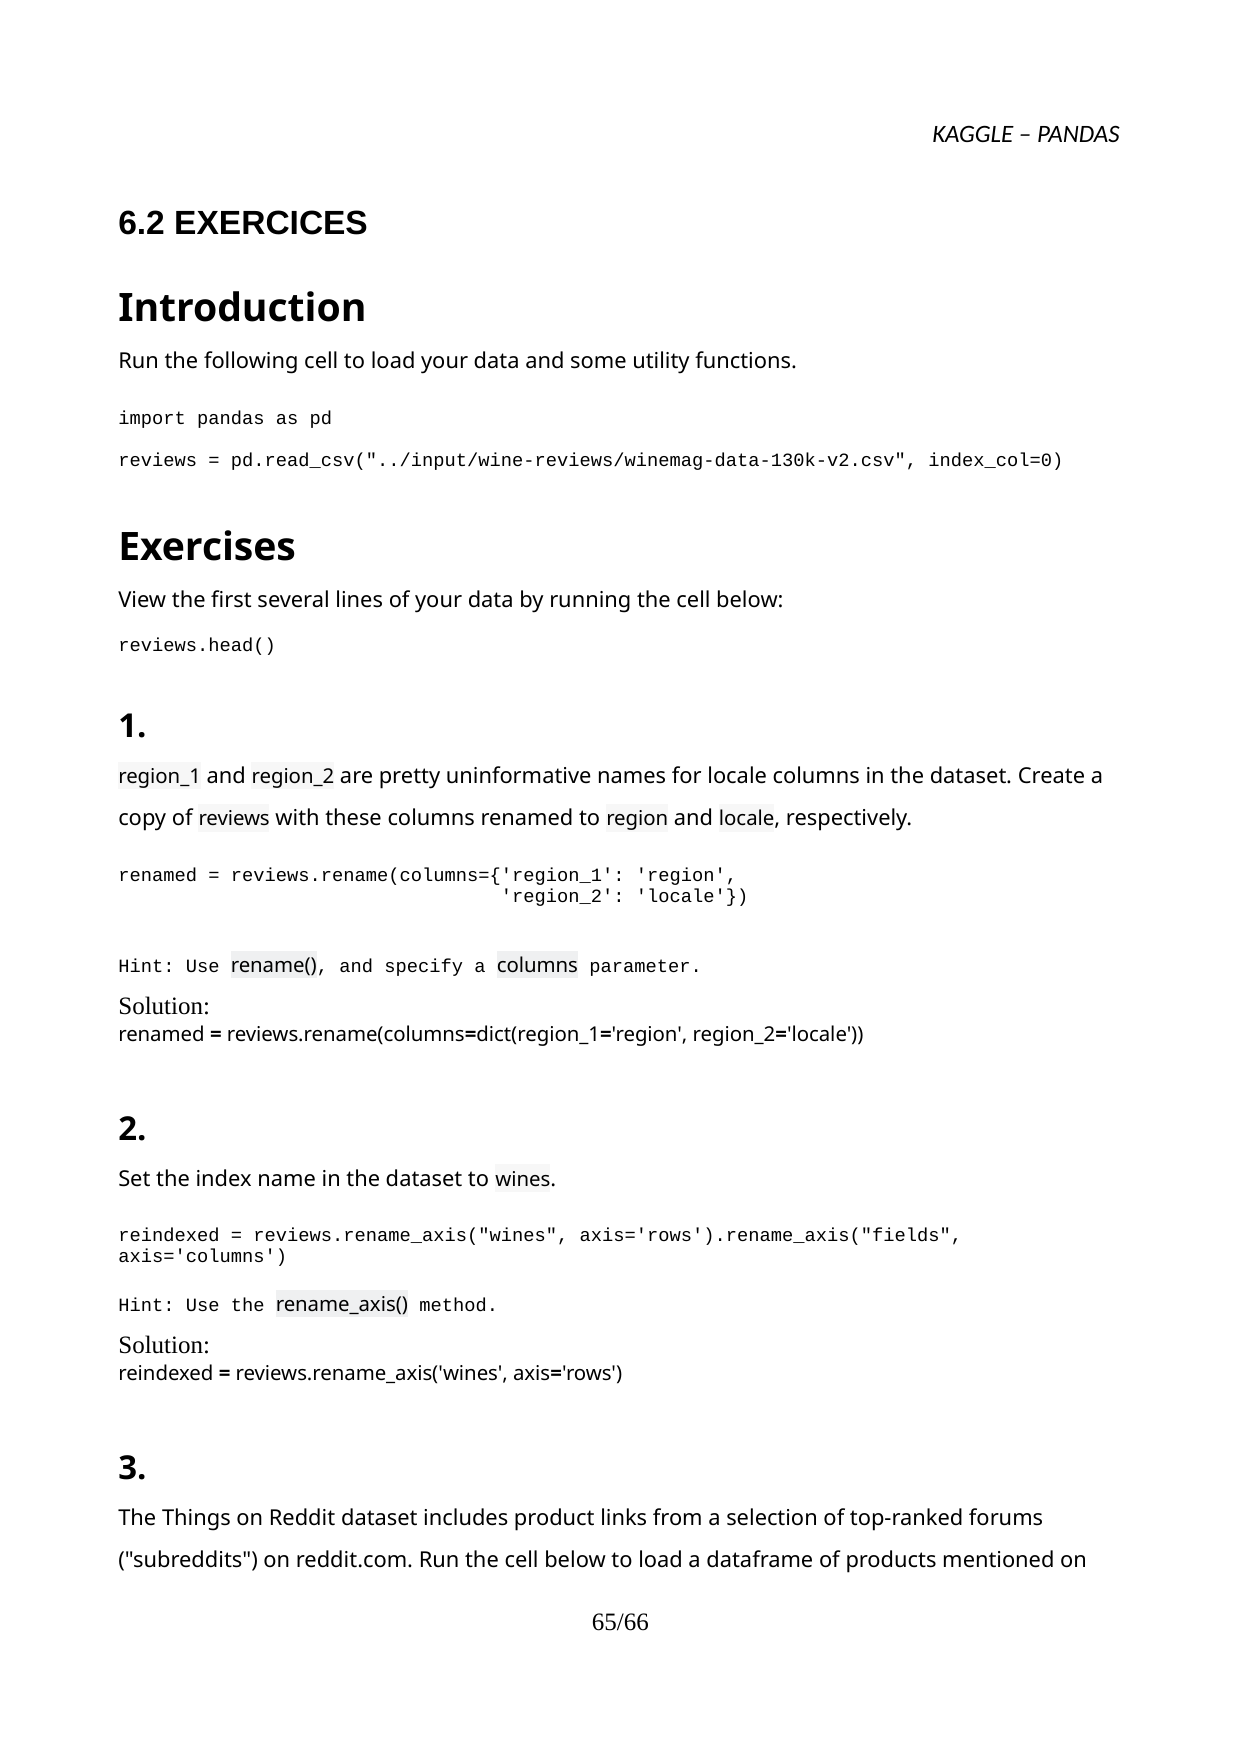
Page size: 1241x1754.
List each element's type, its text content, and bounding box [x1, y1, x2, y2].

text reviews = pd.read_csv("../input/wine-reviews/winemag-data-130k-v2.csv", index_col=0) [118, 451, 1122, 472]
subtitle Introduction [118, 279, 1122, 332]
text import pandas as pd [118, 408, 1122, 430]
subtitle 2. [118, 1105, 1122, 1150]
subtitle 6.2 EXERCICES [118, 203, 1122, 242]
text reindexed = reviews.rename_axis('wines', axis='rows') [118, 1359, 1122, 1386]
text renamed = reviews.rename(columns=dict(region_1='region', region_2='locale')) [118, 1020, 1122, 1047]
text reindexed = reviews.rename_axis("wines", axis='rows').rename_axis("fields", axis='columns') [118, 1226, 1122, 1268]
text Hint: Use the rename_axis() method. [118, 1290, 1122, 1317]
text Run the following cell to load your data and some utility functions. [118, 345, 1122, 375]
text Set the index name in the dataset to wines. [118, 1162, 1122, 1192]
text Solution: [118, 1330, 1122, 1359]
text region_1 and region_2 are pretty uninformative names for locale columns in the dataset. Create a copy of reviews with these columns renamed to region and locale, respectively. [118, 760, 1122, 832]
text 'region_2': 'locale'}) [118, 887, 1122, 908]
subtitle 1. [118, 703, 1122, 747]
text The Things on Reddit dataset includes product links from a selection of top-ranked forums ("subreddits") on reddit.com. Run the cell below to load a dataframe of products mentioned on [118, 1501, 1122, 1573]
text Hint: Use rename(), and specify a columns parameter. [118, 951, 1122, 978]
subtitle Exercises [118, 518, 1122, 572]
text Solution: [118, 991, 1122, 1020]
text renamed = reviews.rename(columns={'region_1': 'region', [118, 866, 1122, 887]
subtitle 3. [118, 1444, 1122, 1489]
text reviews.head() [118, 635, 1122, 657]
text View the first several lines of your data by running the cell below: [118, 584, 1122, 614]
